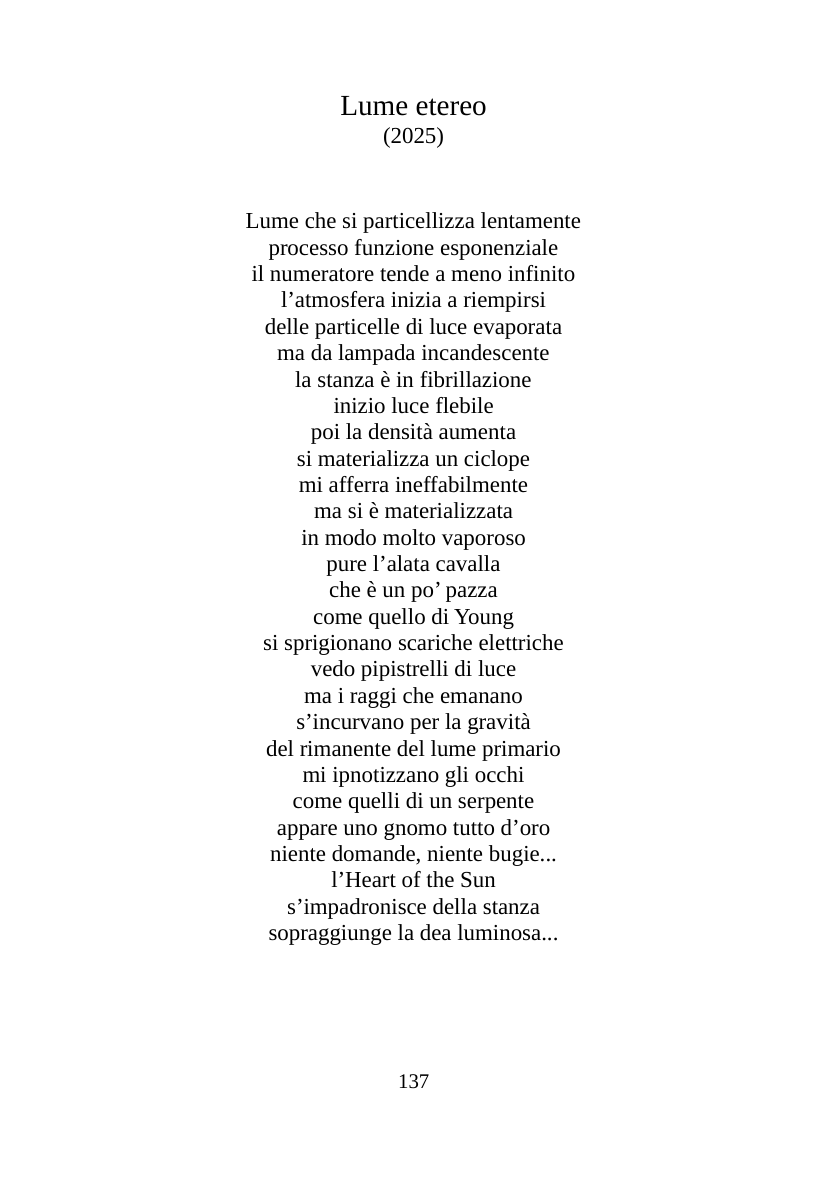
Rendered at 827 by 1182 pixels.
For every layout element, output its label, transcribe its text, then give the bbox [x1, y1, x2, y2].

text sopraggiunge la dea luminosa... [88, 919, 738, 945]
text pure l’alata cavalla [88, 550, 738, 576]
text si materializza un ciclope [88, 445, 738, 471]
text inizio luce flebile [88, 392, 738, 418]
text s’impadronisce della stanza [88, 893, 738, 919]
text che è un po’ pazza [88, 576, 738, 603]
text Lume che si particellizza lentamente [88, 207, 738, 234]
text si sprigionano scariche elettriche [88, 629, 738, 656]
text mi afferra ineffabilmente [88, 471, 738, 497]
text l’atmosfera inizia a riempirsi [88, 287, 738, 313]
text come quelli di un serpente [88, 787, 738, 814]
text Lume etereo (2025) [88, 88, 738, 148]
text niente domande, niente bugie... [88, 840, 738, 866]
text appare uno gnomo tutto d’oro [88, 814, 738, 840]
text ma i raggi che emanano [88, 682, 738, 708]
text ma si è materializzata [88, 497, 738, 524]
text in modo molto vaporoso [88, 524, 738, 550]
text delle particelle di luce evaporata [88, 313, 738, 339]
text del rimanente del lume primario [88, 734, 738, 761]
text mi ipnotizzano gli occhi [88, 761, 738, 787]
text vedo pipistrelli di luce [88, 656, 738, 682]
text il numeratore tende a meno infinito [88, 260, 738, 287]
text processo funzione esponenziale [88, 234, 738, 260]
text come quello di Young [88, 603, 738, 629]
text ma da lampada incandescente [88, 339, 738, 366]
text la stanza è in fibrillazione [88, 366, 738, 392]
text poi la densità aumenta [88, 418, 738, 445]
text s’incurvano per la gravità [88, 708, 738, 734]
text l’Heart of the Sun [88, 866, 738, 893]
